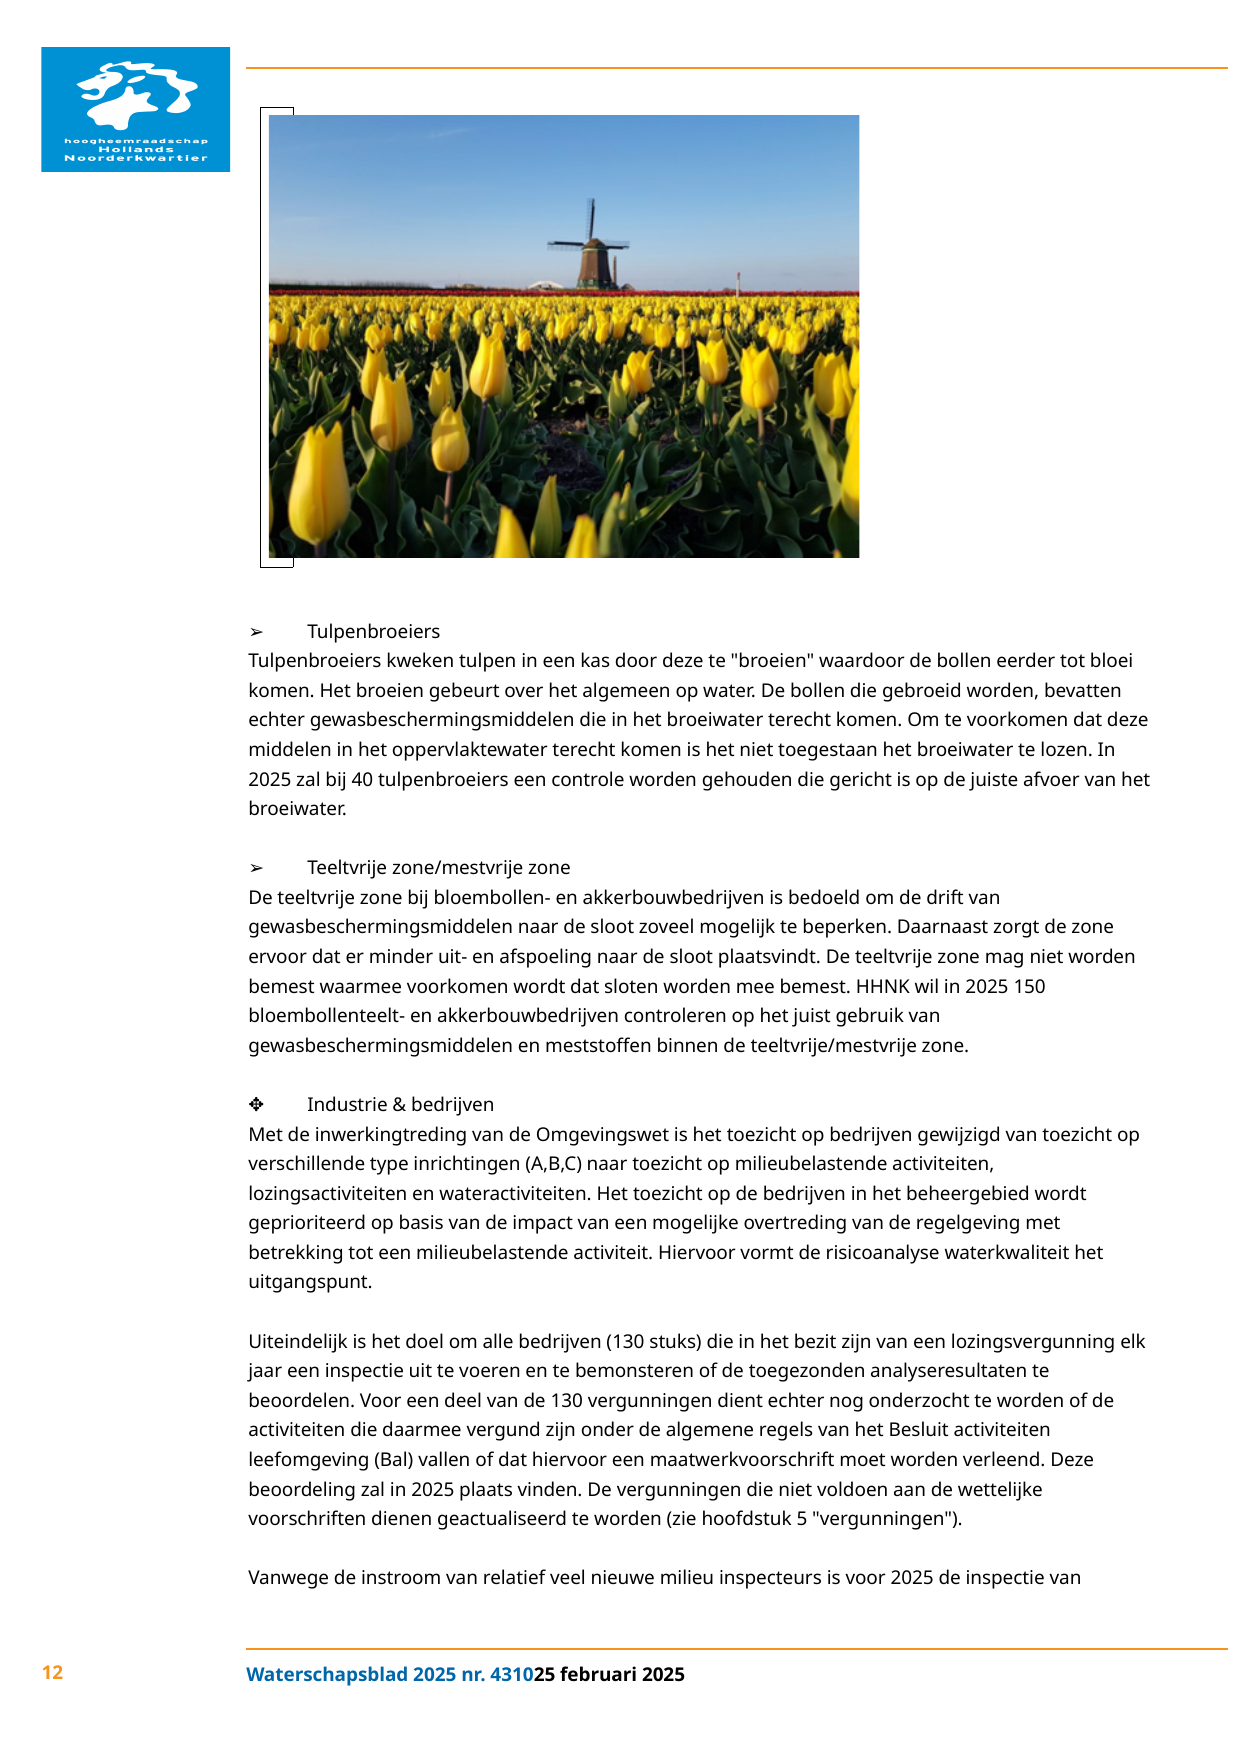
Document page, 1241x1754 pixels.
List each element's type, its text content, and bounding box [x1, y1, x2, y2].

picture [78, 64, 122, 99]
picture [88, 87, 157, 130]
picture [118, 62, 197, 112]
list Industrie & bedrijven [248, 1091, 1152, 1117]
picture [129, 76, 144, 82]
text Tulpenbroeiers kweken tulpen in een kas door deze te "broeien" waardoor de bollen eerder tot bloei komen. Het broeien gebeurt over het algemeen op water. De bollen die gebroeid worden, bevatten echter gewasbeschermingsmiddelen die in het broeiwater terecht komen. Om te voorkomen dat deze middelen in het oppervlaktewater terecht komen is het niet toegestaan het broeiwater te lozen. In 2025 zal bij 40 tulpenbroeiers een controle worden gehouden die gericht is op de juiste afvoer van het broeiwater. [248, 647, 1152, 821]
list Teeltvrije zone/mestvrije zone [248, 854, 1152, 880]
text Uiteindelijk is het doel om alle bedrijven (130 stuks) die in het bezit zijn van een lozingsvergunning elk jaar een inspectie uit te voeren en te bemonsteren of de toegezonden analyseresultaten te beoordelen. Voor een deel van de 130 vergunningen dient echter nog onderzocht te worden of de activiteiten die daarmee vergund zijn onder de algemene regels van het Besluit activiteiten leefomgeving (Bal) vallen of dat hiervoor een maatwerkvoorschrift moet worden verleend. Deze beoordeling zal in 2025 plaats vinden. De vergunningen die niet voldoen aan de wettelijke voorschriften dienen geactualiseerd te worden (zie hoofdstuk 5 "vergunningen"). [248, 1328, 1152, 1531]
list Tulpenbroeiers [248, 618, 1152, 643]
text De teeltvrije zone bij bloembollen- en akkerbouwbedrijven is bedoeld om de drift van gewasbeschermingsmiddelen naar de sloot zoveel mogelijk te beperken. Daarnaast zorgt de zone ervoor dat er minder uit- en afspoeling naar de sloot plaatsvindt. De teeltvrije zone mag niet worden bemest waarmee voorkomen wordt dat sloten worden mee bemest. HHNK wil in 2025 150 bloembollenteelt- en akkerbouwbedrijven controleren op het juist gebruik van gewasbeschermingsmiddelen en meststoffen binnen de teeltvrije/mestvrije zone. [248, 884, 1152, 1058]
picture [268, 115, 860, 558]
text Vanwege de instroom van relatief veel nieuwe milieu inspecteurs is voor 2025 de inspectie van [248, 1564, 1152, 1590]
text Met de inwerkingtreding van de Omgevingswet is het toezicht op bedrijven gewijzigd van toezicht op verschillende type inrichtingen (A,B,C) naar toezicht op milieubelastende activiteiten, lozingsactiviteiten en wateractiviteiten. Het toezicht op de bedrijven in het beheergebied wordt geprioriteerd op basis van de impact van een mogelijke overtreding van de regelgeving met betrekking tot een milieubelastende activiteit. Hiervoor vormt de risicoanalyse waterkwaliteit het uitgangspunt. [248, 1121, 1152, 1294]
